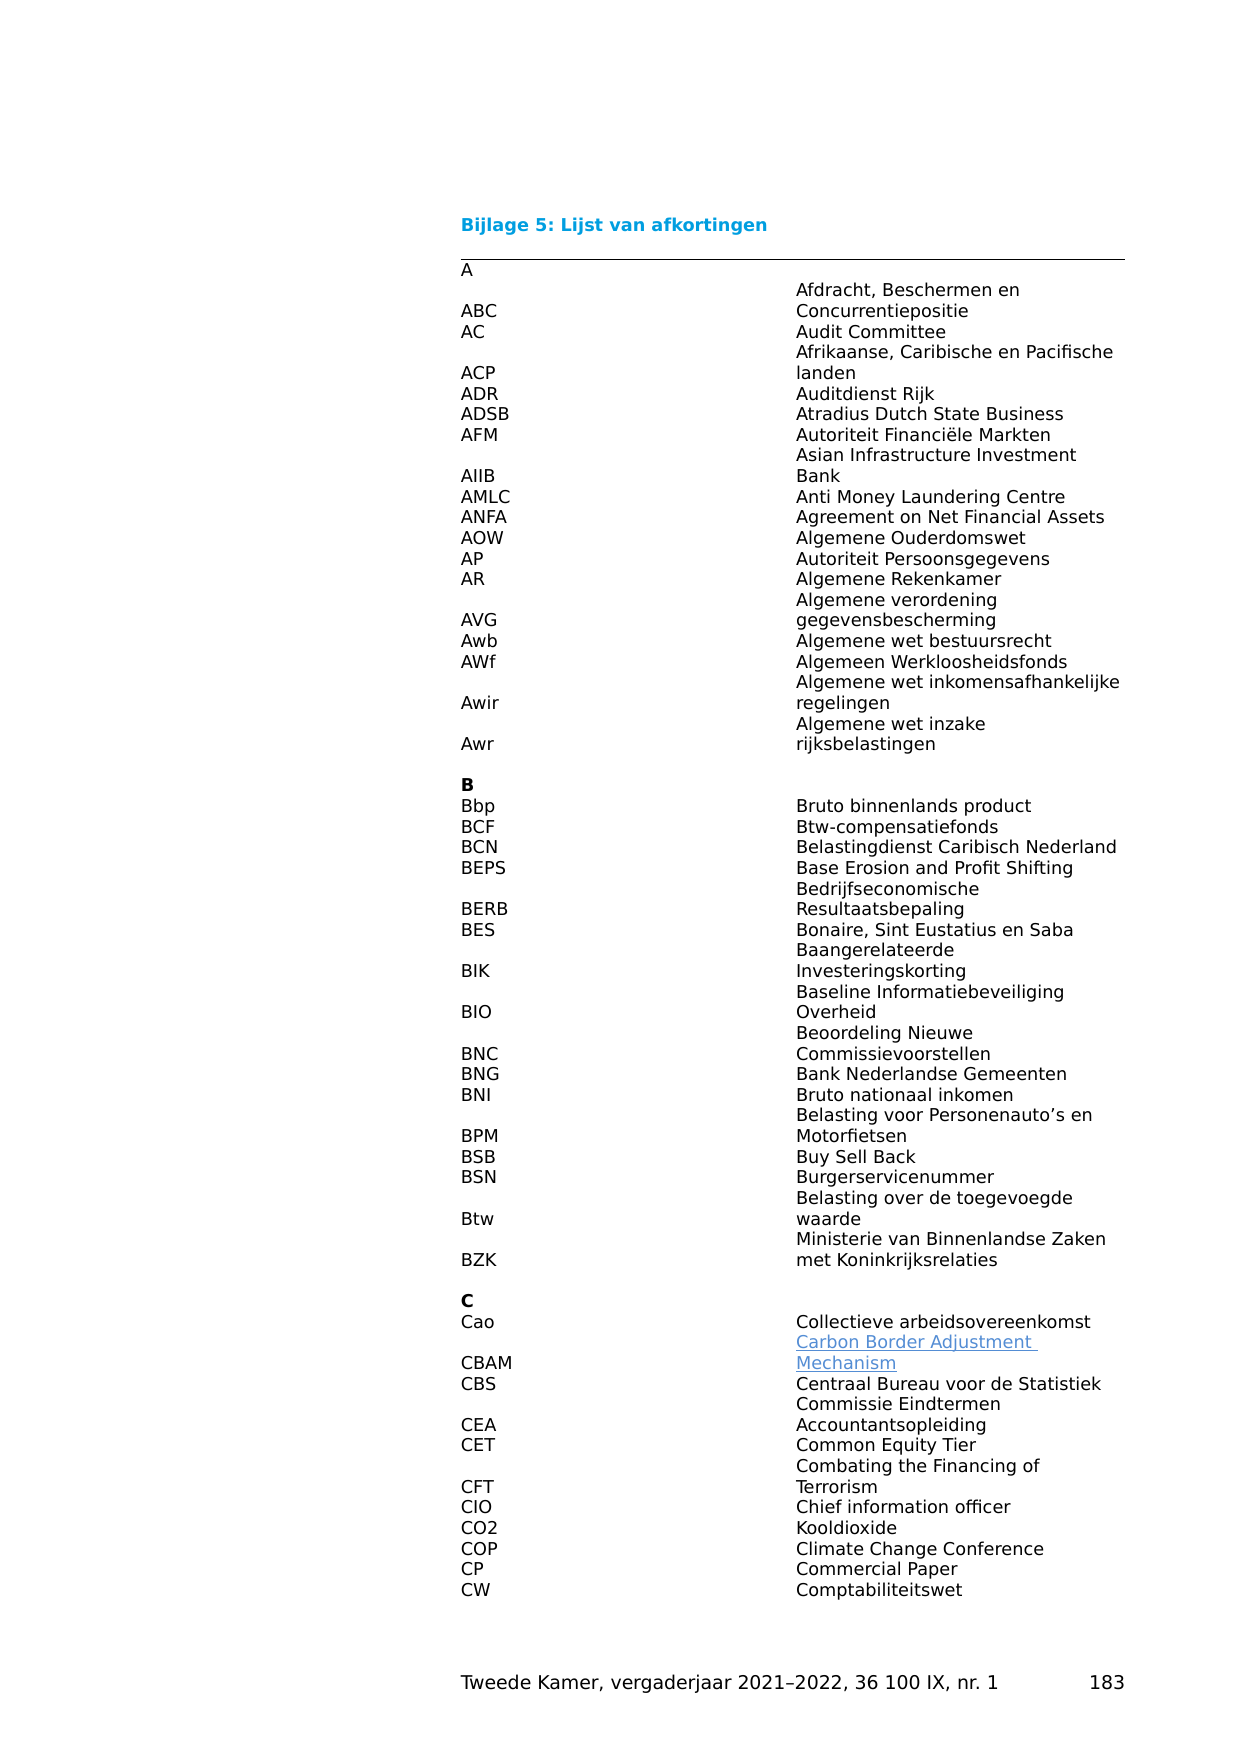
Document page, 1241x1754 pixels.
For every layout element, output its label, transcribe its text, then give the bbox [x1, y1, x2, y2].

table_cell BZK [461, 1229, 793, 1270]
table_cell CIO [461, 1497, 793, 1518]
table_cell Bruto binnenlands product [793, 796, 1125, 817]
table_cell Asian Infrastructure Investment Bank [793, 445, 1125, 487]
table_cell ABC [461, 280, 793, 322]
table_cell Algemene wet inkomensafhankelijke regelingen [793, 672, 1125, 713]
table_cell Centraal Bureau voor de Statistiek [793, 1374, 1125, 1394]
table_cell [793, 1600, 1125, 1621]
table_cell Baangerelateerde Investeringskorting [793, 940, 1125, 982]
table_cell Btw-compensatiefonds [793, 817, 1125, 837]
table_header [793, 260, 1125, 280]
table_cell Comptabiliteitswet [793, 1580, 1125, 1600]
table_cell Baseline Informatiebeveiliging Overheid [793, 982, 1125, 1023]
table_cell Bank Nederlandse Gemeenten [793, 1064, 1125, 1085]
table_cell AFM [461, 425, 793, 445]
table_cell Autoriteit Persoonsgegevens [793, 549, 1125, 569]
table_cell Autoriteit Financiële Markten [793, 425, 1125, 445]
table_cell CW [461, 1580, 793, 1600]
table_cell Kooldioxide [793, 1518, 1125, 1538]
table_cell Btw [461, 1188, 793, 1229]
table_cell Awir [461, 672, 793, 713]
table_cell AC [461, 322, 793, 342]
table_cell BEPS [461, 858, 793, 878]
table_cell AR [461, 569, 793, 590]
table_cell Base Erosion and Profit Shifting [793, 858, 1125, 878]
table_cell CBAM [461, 1332, 793, 1373]
table_cell Algemene wet inzake rijksbelastingen [793, 714, 1125, 755]
table_cell Ministerie van Binnenlandse Zaken met Koninkrijksrelaties [793, 1229, 1125, 1270]
table_cell [793, 1291, 1125, 1312]
table_cell Belasting over de toegevoegde waarde [793, 1188, 1125, 1229]
title Bijlage 5: Lijst van afkortingen [461, 213, 1125, 236]
table_cell Carbon Border Adjustment Mechanism [793, 1332, 1125, 1373]
table_cell Agreement on Net Financial Assets [793, 507, 1125, 528]
table_cell BPM [461, 1105, 793, 1147]
table_cell Bbp [461, 796, 793, 817]
table_cell Awb [461, 631, 793, 652]
table_cell Bedrijfseconomische Resultaatsbepaling [793, 879, 1125, 920]
table_cell Chief information officer [793, 1497, 1125, 1518]
table_cell CFT [461, 1456, 793, 1497]
table_cell AP [461, 549, 793, 569]
table_cell AWf [461, 652, 793, 672]
table_cell Atradius Dutch State Business [793, 404, 1125, 425]
table_cell CET [461, 1435, 793, 1456]
table_cell Belastingdienst Caribisch Nederland [793, 837, 1125, 858]
table_cell BSB [461, 1147, 793, 1167]
table_cell Cao [461, 1312, 793, 1332]
table_cell BSN [461, 1167, 793, 1188]
table_cell Burgerservicenummer [793, 1167, 1125, 1188]
table_cell BIO [461, 982, 793, 1023]
table_cell AMLC [461, 487, 793, 507]
table_cell C [461, 1291, 793, 1312]
table_cell Buy Sell Back [793, 1147, 1125, 1167]
table_cell Belasting voor Personenauto’s en Motorfietsen [793, 1105, 1125, 1147]
table_cell Afrikaanse, Caribische en Pacifische landen [793, 342, 1125, 383]
table_cell Combating the Financing of Terrorism [793, 1456, 1125, 1497]
table_cell CBS [461, 1374, 793, 1394]
table_cell Algemene Rekenkamer [793, 569, 1125, 590]
table_cell ACP [461, 342, 793, 383]
table_cell Audit Committee [793, 322, 1125, 342]
table_cell ANFA [461, 507, 793, 528]
table_cell BNG [461, 1064, 793, 1085]
table_cell Algemene verordening gegevensbescherming [793, 590, 1125, 631]
table_cell [793, 775, 1125, 796]
table_cell Auditdienst Rijk [793, 384, 1125, 404]
table_cell BES [461, 920, 793, 940]
table_cell Collectieve arbeidsovereenkomst [793, 1312, 1125, 1332]
table_cell Beoordeling Nieuwe Commissievoorstellen [793, 1023, 1125, 1064]
table_cell AOW [461, 528, 793, 548]
table_cell ADSB [461, 404, 793, 425]
table_cell Commissie Eindtermen Accountantsopleiding [793, 1394, 1125, 1435]
table_cell Common Equity Tier [793, 1435, 1125, 1456]
table_cell [793, 755, 1125, 775]
table_cell CP [461, 1559, 793, 1580]
table_cell [793, 1270, 1125, 1291]
table_cell Algemene Ouderdomswet [793, 528, 1125, 548]
table_cell Climate Change Conference [793, 1539, 1125, 1559]
table_cell Awr [461, 714, 793, 755]
table_cell B [461, 775, 793, 796]
table_cell Afdracht, Beschermen en Concurrentiepositie [793, 280, 1125, 322]
table_cell Anti Money Laundering Centre [793, 487, 1125, 507]
table_cell AIIB [461, 445, 793, 487]
table_cell [461, 755, 793, 775]
table_cell BCF [461, 817, 793, 837]
table_cell Bonaire, Sint Eustatius en Saba [793, 920, 1125, 940]
table_cell CO2 [461, 1518, 793, 1538]
table_cell BNI [461, 1085, 793, 1105]
table_cell ADR [461, 384, 793, 404]
table_cell Bruto nationaal inkomen [793, 1085, 1125, 1105]
table_cell BERB [461, 879, 793, 920]
table_cell AVG [461, 590, 793, 631]
table_cell COP [461, 1539, 793, 1559]
table_cell BCN [461, 837, 793, 858]
table_cell CEA [461, 1394, 793, 1435]
table_cell BNC [461, 1023, 793, 1064]
table_header A [461, 260, 793, 280]
table_cell BIK [461, 940, 793, 982]
table_cell Algemeen Werkloosheidsfonds [793, 652, 1125, 672]
table_cell [461, 1600, 793, 1621]
table_cell Commercial Paper [793, 1559, 1125, 1580]
table_cell [461, 1270, 793, 1291]
table_cell Algemene wet bestuursrecht [793, 631, 1125, 652]
